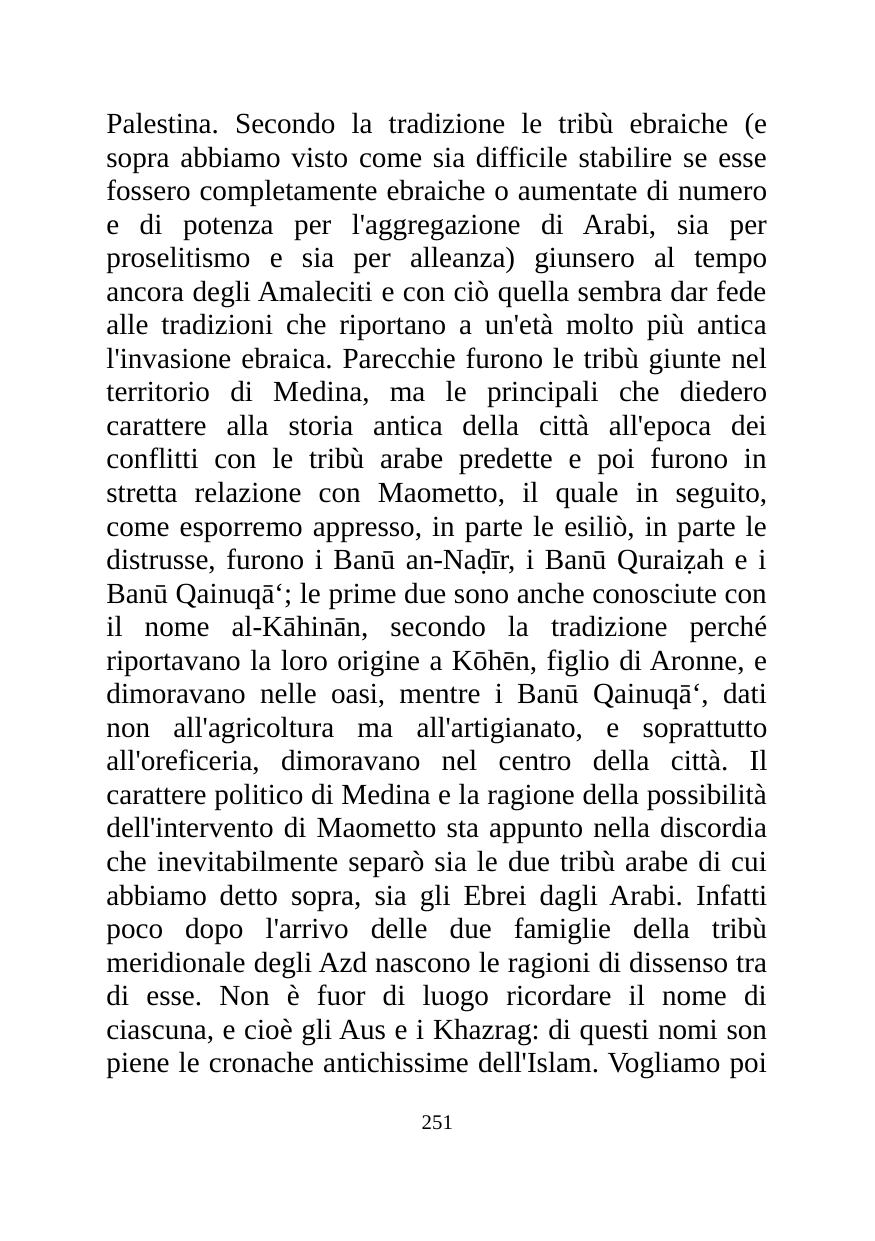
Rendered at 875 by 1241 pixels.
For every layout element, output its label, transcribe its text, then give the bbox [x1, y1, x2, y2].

text Palestina. Secondo la tradizione le tribù ebraiche (e sopra abbiamo visto come sia difficile stabilire se esse fossero completamente ebraiche o aumentate di numero e di potenza per l'aggregazione di Arabi, sia per proselitismo e sia per alleanza) giunsero al tempo ancora degli Amaleciti e con ciò quella sembra dar fede alle tradizioni che riportano a un'età molto più antica l'invasione ebraica. Parecchie furono le tribù giunte nel territorio di Medina, ma le principali che diedero carattere alla storia antica della città all'epoca dei conflitti con le tribù arabe predette e poi furono in stretta relazione con Maometto, il quale in seguito, come esporremo appresso, in parte le esiliò, in parte le distrusse, furono i Banū an-Naḍīr, i Banū Quraiẓah e i Banū Qainuqā‘; le prime due sono anche conosciute con il nome al-Kāhinān, secondo la tradizione perché riportavano la loro origine a Kōhēn, figlio di Aronne, e dimoravano nelle oasi, mentre i Banū Qainuqā‘, dati non all'agricoltura ma all'artigianato, e soprattutto all'oreficeria, dimoravano nel centro della città. Il carattere politico di Medina e la ragione della possibilità dell'intervento di Maometto sta appunto nella discordia che inevitabilmente separò sia le due tribù arabe di cui abbiamo detto sopra, sia gli Ebrei dagli Arabi. Infatti poco dopo l'arrivo delle due famiglie della tribù meridionale degli Azd nascono le ragioni di dissenso tra di esse. Non è fuor di luogo ricordare il nome di ciascuna, e cioè gli Aus e i Khazrag: di questi nomi son piene le cronache antichissime dell'Islam. Vogliamo poi [106, 106, 768, 1079]
